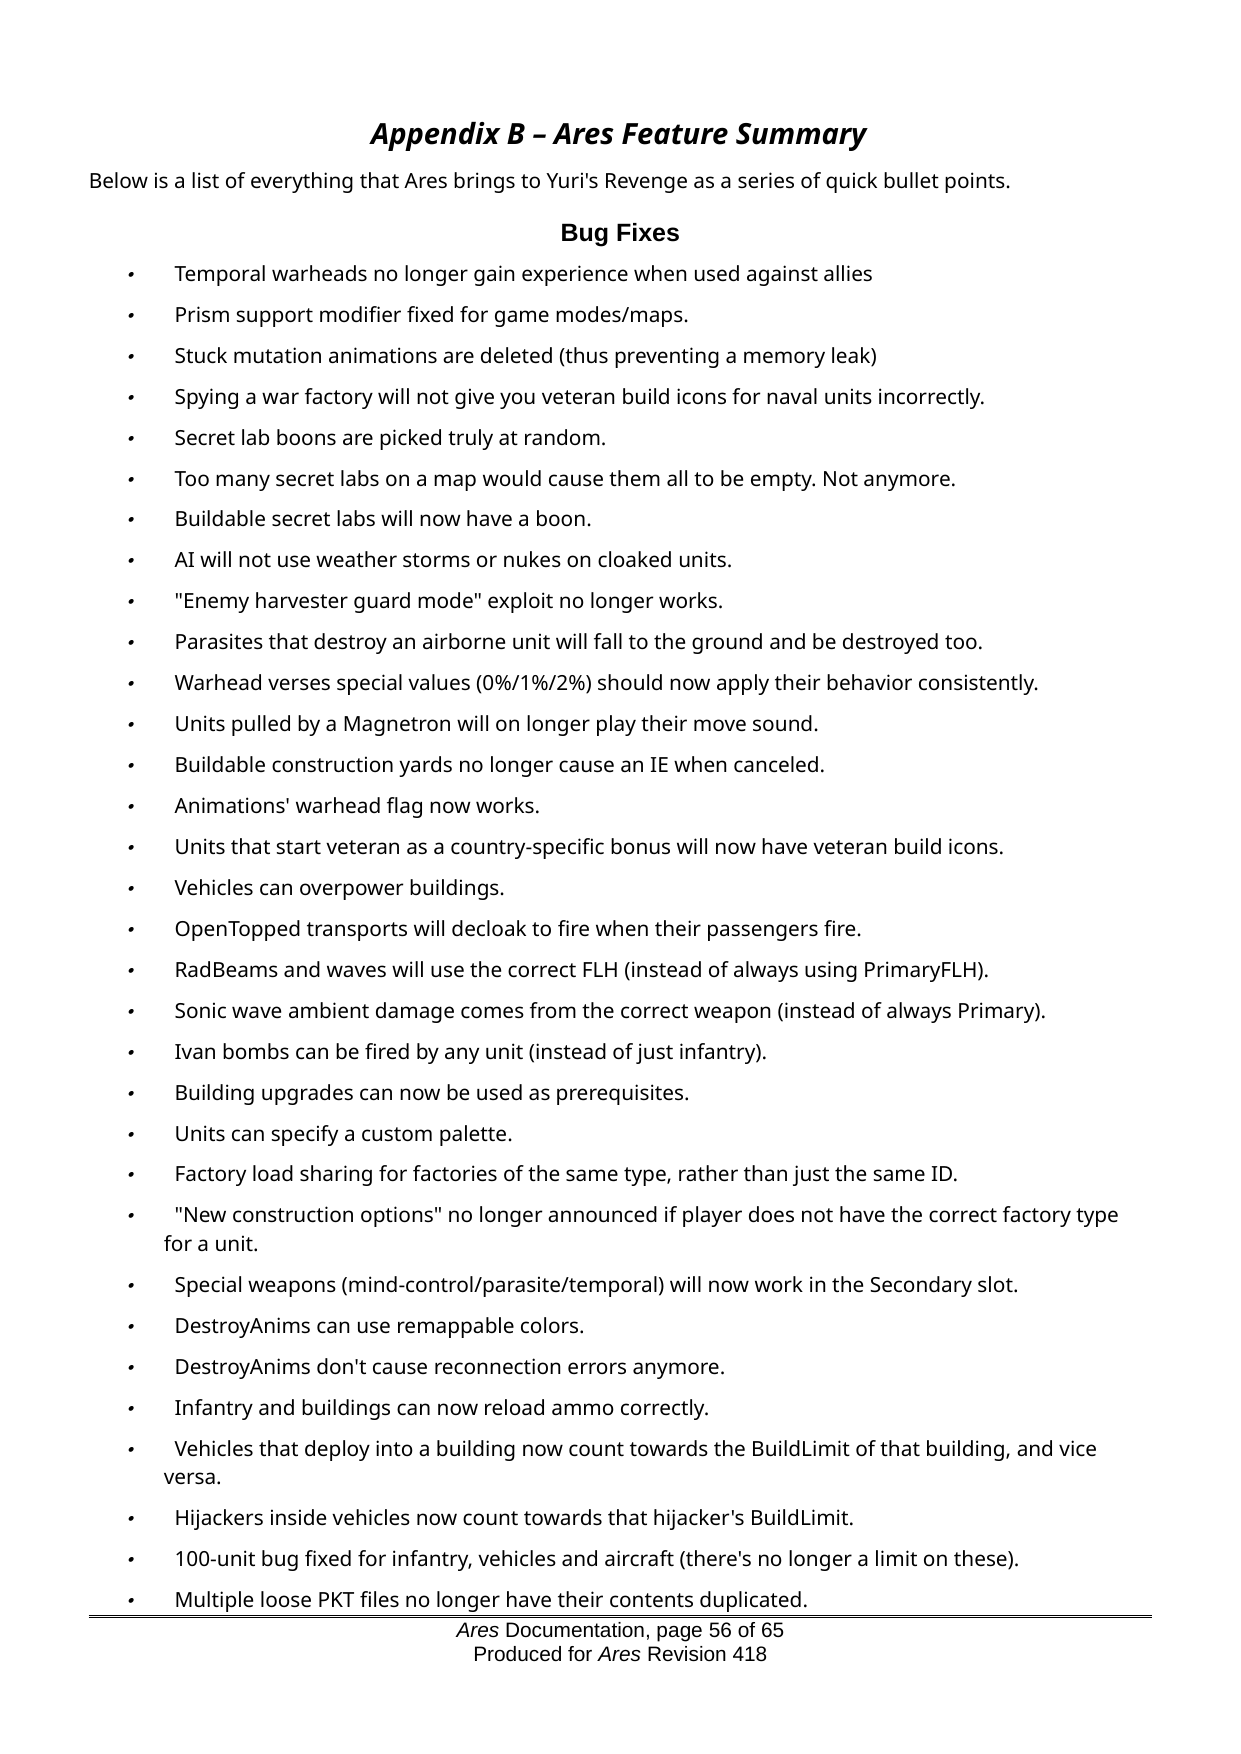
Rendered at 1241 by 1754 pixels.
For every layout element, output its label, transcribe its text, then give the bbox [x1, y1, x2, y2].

list Multiple loose PKT files no longer have their contents duplicated. [126, 1585, 1152, 1613]
list Warhead verses special values (0%/1%/2%) should now apply their behavior consistently. [126, 668, 1152, 697]
list Buildable construction yards no longer cause an IE when canceled. [126, 750, 1152, 779]
list Secret lab boons are picked truly at random. [126, 423, 1152, 451]
text Below is a list of everything that Ares brings to Yuri's Revenge as a series of quick bullet points. [88, 166, 1152, 194]
list Factory load sharing for factories of the same type, rather than just the same ID. [126, 1159, 1152, 1188]
list "Enemy harvester guard mode" exploit no longer works. [126, 586, 1152, 615]
list Ivan bombs can be fired by any unit (instead of just infantry). [126, 1037, 1152, 1065]
list Sonic wave ambient damage comes from the correct weapon (instead of always Primary). [126, 996, 1152, 1024]
list Animations' warhead flag now works. [126, 791, 1152, 819]
list OpenTopped transports will decloak to fire when their passengers fire. [126, 914, 1152, 942]
list Parasites that destroy an airborne unit will fall to the ground and be destroyed too. [126, 627, 1152, 656]
list Units pulled by a Magnetron will on longer play their move sound. [126, 709, 1152, 738]
list Special weapons (mind-control/parasite/temporal) will now work in the Secondary slot. [126, 1270, 1152, 1298]
list RadBeams and waves will use the correct FLH (instead of always using PrimaryFLH). [126, 955, 1152, 983]
list "New construction options" no longer announced if player does not have the correct factory type for a unit. [126, 1201, 1152, 1257]
list Too many secret labs on a map would cause them all to be empty. Not anymore. [126, 464, 1152, 492]
list 100-unit bug fixed for infantry, vehicles and aircraft (there's no longer a limit on these). [126, 1544, 1152, 1572]
list Infantry and buildings can now reload ammo correctly. [126, 1393, 1152, 1421]
subtitle Appendix B – Ares Feature Summary [88, 113, 1152, 153]
subtitle Bug Fixes [88, 218, 1152, 247]
list Temporal warheads no longer gain experience when used against allies [126, 259, 1152, 287]
list DestroyAnims don't cause reconnection errors anymore. [126, 1352, 1152, 1380]
list Units that start veteran as a country-specific bonus will now have veteran build icons. [126, 832, 1152, 861]
list Building upgrades can now be used as prerequisites. [126, 1078, 1152, 1106]
list Hijackers inside vehicles now count towards that hijacker's BuildLimit. [126, 1503, 1152, 1531]
list Vehicles that deploy into a building now count towards the BuildLimit of that building, and vice versa. [126, 1434, 1152, 1491]
list Prism support modifier fixed for game modes/maps. [126, 300, 1152, 328]
list DestroyAnims can use remappable colors. [126, 1311, 1152, 1339]
list Units can specify a custom palette. [126, 1119, 1152, 1147]
list Stuck mutation animations are deleted (thus preventing a memory leak) [126, 341, 1152, 369]
list AI will not use weather storms or nukes on cloaked units. [126, 546, 1152, 574]
list Spying a war factory will not give you veteran build icons for naval units incorrectly. [126, 382, 1152, 410]
list Buildable secret labs will now have a boon. [126, 504, 1152, 533]
list Vehicles can overpower buildings. [126, 873, 1152, 901]
